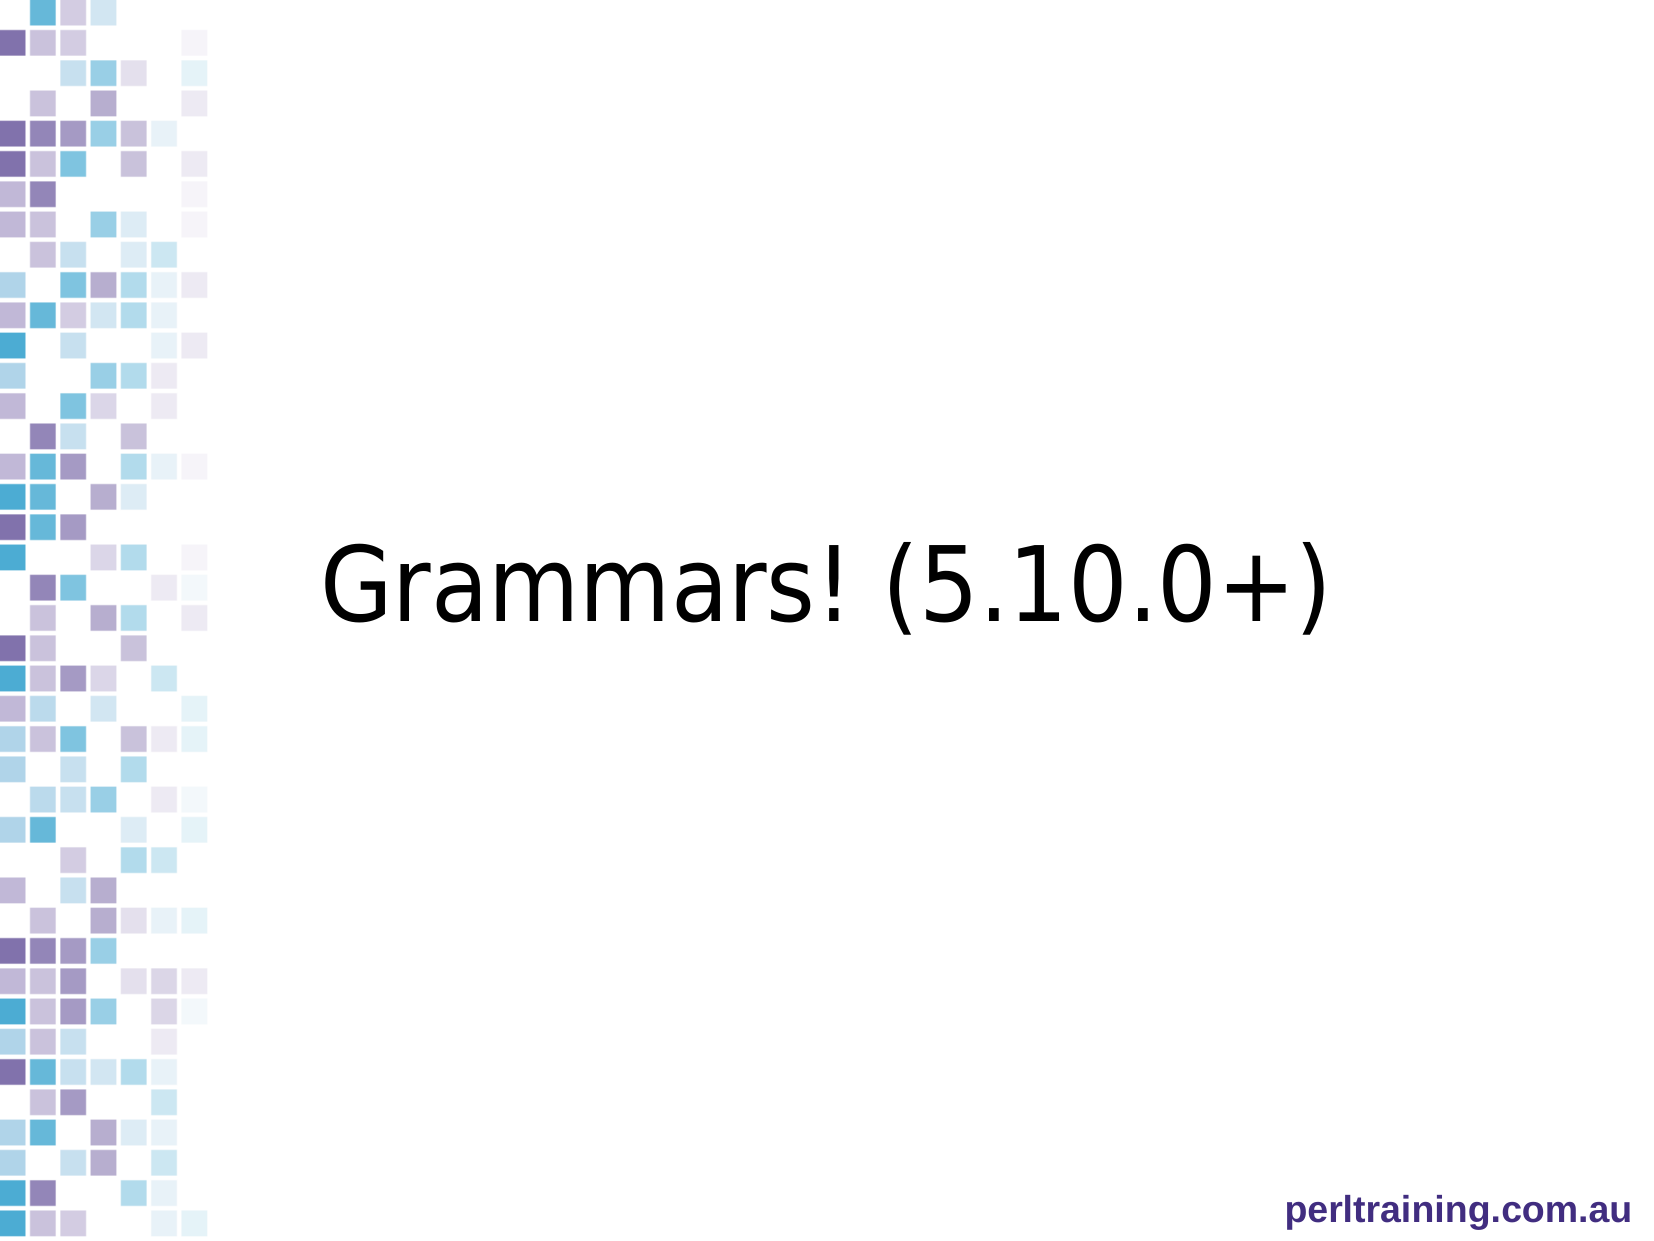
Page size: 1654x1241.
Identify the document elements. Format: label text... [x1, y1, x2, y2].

picture [0, 0, 212, 1241]
title Grammars! (5.10.0+) [82, 49, 1571, 1123]
